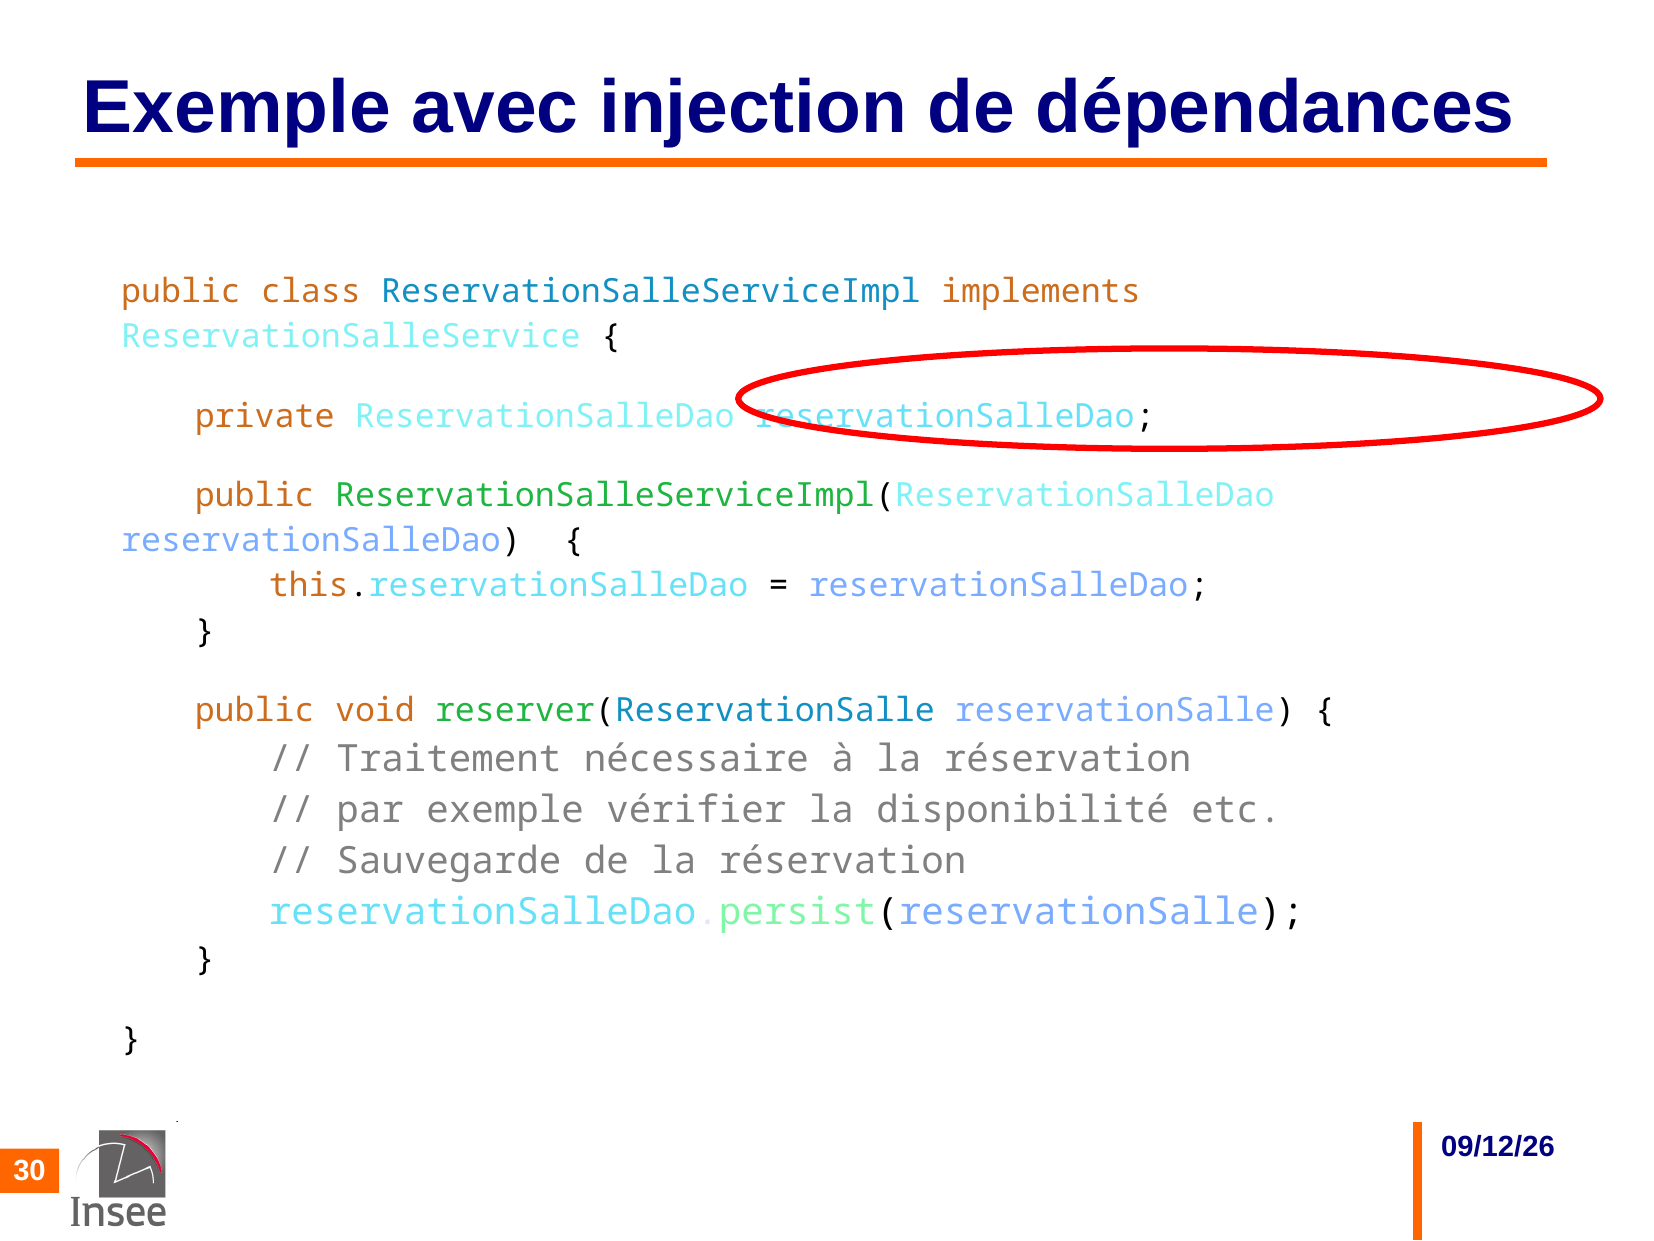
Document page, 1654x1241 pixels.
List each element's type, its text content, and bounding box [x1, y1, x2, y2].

text_box public class ReservationSalleServiceImpl implements ReservationSalleService { private ReservationSalleDao reservationSalleDao; public ReservationSalleServiceImpl(ReservationSalleDao reservationSalleDao) { this.reservationSalleDao = reservationSalleDao; } public void reserver(ReservationSalle reservationSalle) { // Traitement nécessaire à la réservation // par exemple vérifier la disponibilité etc. // Sauvegarde de la réservation reservationSalleDao.persist(reservationSalle); } } [742, 352, 1595, 445]
picture [62, 1121, 178, 1241]
title Exemple avec injection de dépendances [82, 49, 1619, 163]
text_box public class ReservationSalleServiceImpl implements ReservationSalleService { private ReservationSalleDao reservationSalleDao; public ReservationSalleServiceImpl(ReservationSalleDao reservationSalleDao) { this.reservationSalleDao = reservationSalleDao; } public void reserver(ReservationSalle reservationSalle) { // Traitement nécessaire à la réservation // par exemple vérifier la disponibilité etc. // Sauvegarde de la réservation reservationSalleDao.persist(reservationSalle); } } [106, 259, 1595, 1063]
